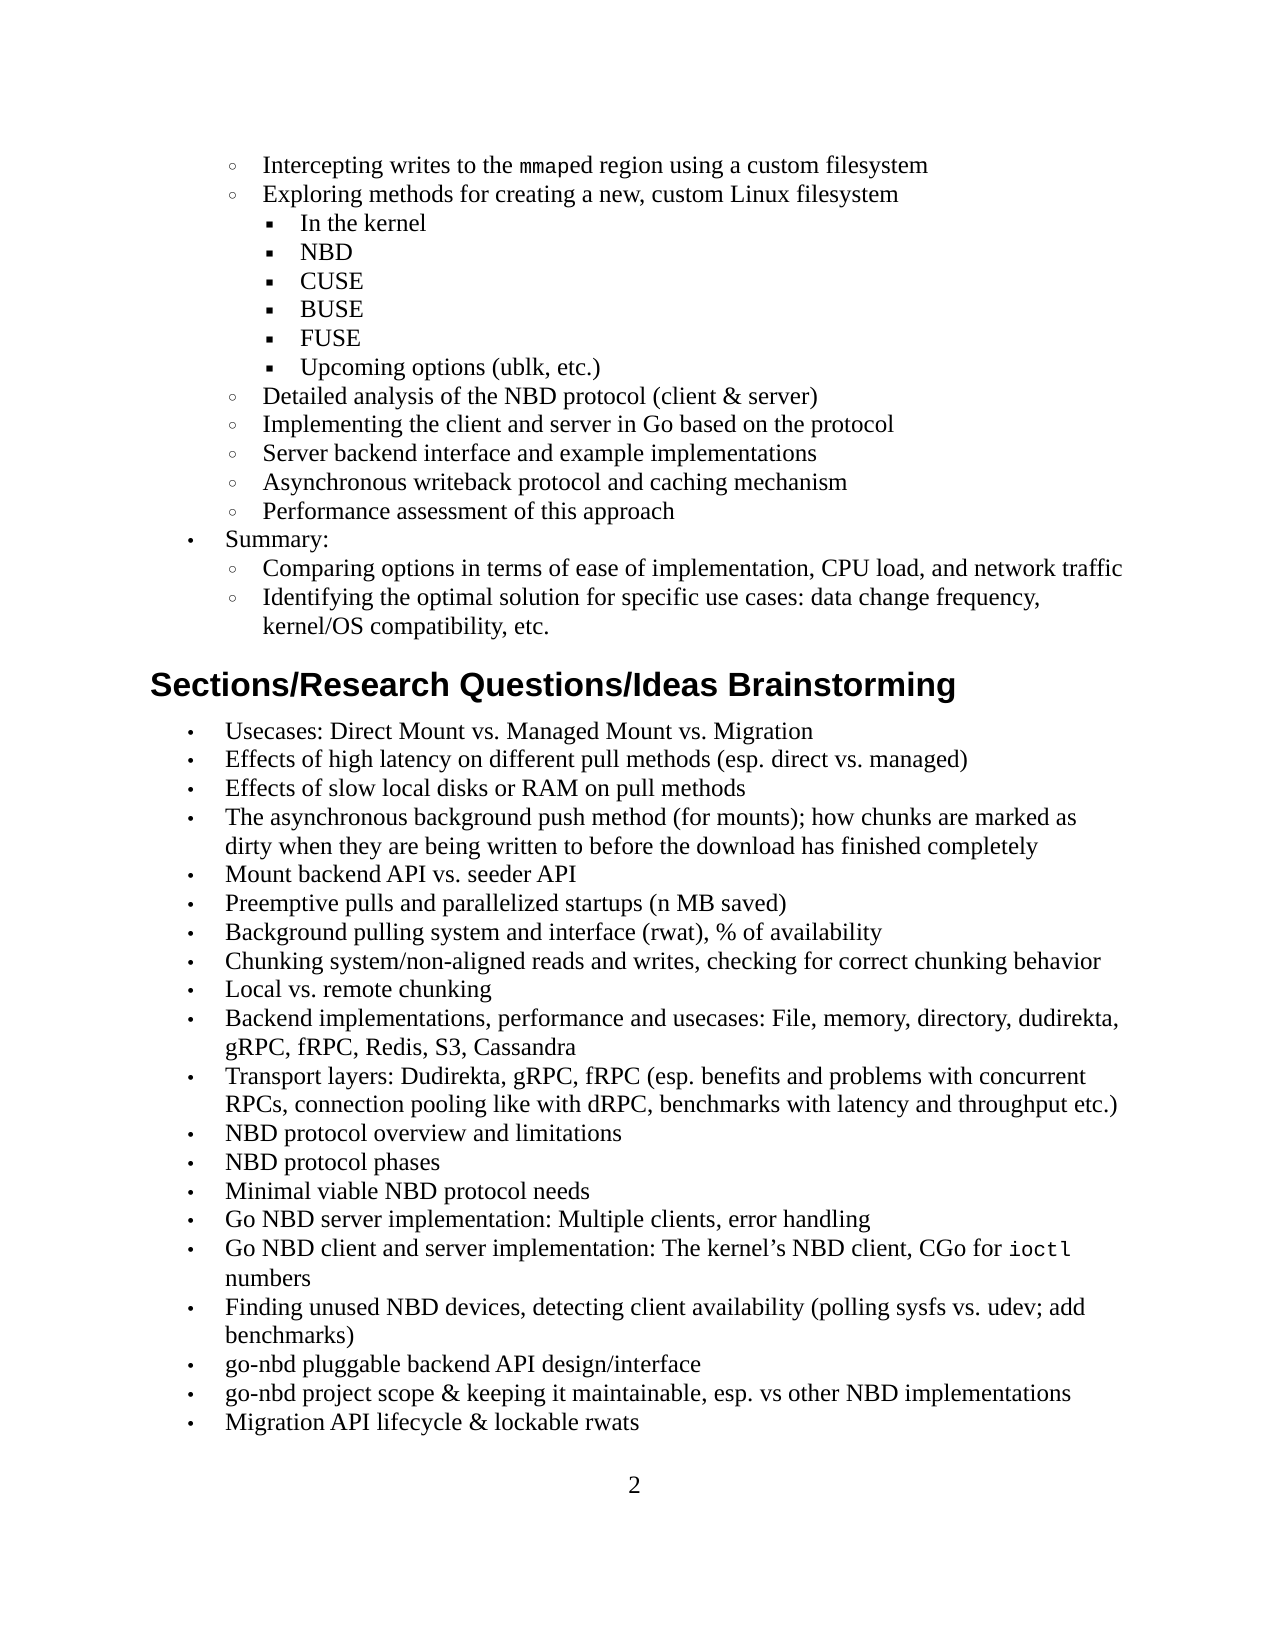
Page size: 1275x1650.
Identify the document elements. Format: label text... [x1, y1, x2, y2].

list Preemptive pulls and parallelized startups (n MB saved) [187, 888, 1125, 917]
list Performance assessment of this approach [225, 496, 1125, 524]
list Background pulling system and interface (rwat), % of availability [187, 917, 1125, 946]
list NBD protocol overview and limitations [187, 1118, 1125, 1147]
list Chunking system/non-aligned reads and writes, checking for correct chunking behavior [187, 946, 1125, 974]
list Summary: [187, 524, 1125, 553]
list Go NBD server implementation: Multiple clients, error handling [187, 1204, 1125, 1233]
list Minimal viable NBD protocol needs [187, 1176, 1125, 1204]
list go-nbd project scope & keeping it maintainable, esp. vs other NBD implementations [187, 1378, 1125, 1407]
list NBD [262, 237, 1125, 266]
list go-nbd pluggable backend API design/interface [187, 1349, 1125, 1378]
list NBD protocol phases [187, 1147, 1125, 1176]
list Migration API lifecycle & lockable rwats [187, 1407, 1125, 1435]
list Go NBD client and server implementation: The kernel’s NBD client, CGo for ioctl numbers [187, 1233, 1125, 1292]
list Upcoming options (ublk, etc.) [262, 352, 1125, 381]
list Effects of slow local disks or RAM on pull methods [187, 773, 1125, 802]
list Asynchronous writeback protocol and caching mechanism [225, 467, 1125, 496]
list In the kernel [262, 208, 1125, 237]
subtitle Sections/Research Questions/Ideas Brainstorming [150, 664, 1125, 703]
list Comparing options in terms of ease of implementation, CPU load, and network traffic [225, 553, 1125, 582]
list Effects of high latency on different pull methods (esp. direct vs. managed) [187, 744, 1125, 773]
list Local vs. remote chunking [187, 974, 1125, 1003]
list Backend implementations, performance and usecases: File, memory, directory, dudirekta, gRPC, fRPC, Redis, S3, Cassandra [187, 1003, 1125, 1061]
list CUSE [262, 266, 1125, 294]
list Mount backend API vs. seeder API [187, 859, 1125, 888]
list Exploring methods for creating a new, custom Linux filesystem [225, 179, 1125, 208]
list Detailed analysis of the NBD protocol (client & server) [225, 381, 1125, 409]
list Implementing the client and server in Go based on the protocol [225, 409, 1125, 438]
list Finding unused NBD devices, detecting client availability (polling sysfs vs. udev; add benchmarks) [187, 1292, 1125, 1349]
list Intercepting writes to the mmaped region using a custom filesystem [225, 150, 1125, 179]
list Server backend interface and example implementations [225, 438, 1125, 467]
list Identifying the optimal solution for specific use cases: data change frequency, kernel/OS compatibility, etc. [225, 582, 1125, 639]
list Usecases: Direct Mount vs. Managed Mount vs. Migration [187, 716, 1125, 744]
list Transport layers: Dudirekta, gRPC, fRPC (esp. benefits and problems with concurrent RPCs, connection pooling like with dRPC, benchmarks with latency and throughput etc.) [187, 1061, 1125, 1118]
list BUSE [262, 294, 1125, 323]
list The asynchronous background push method (for mounts); how chunks are marked as dirty when they are being written to before the download has finished completely [187, 802, 1125, 859]
list FUSE [262, 323, 1125, 352]
